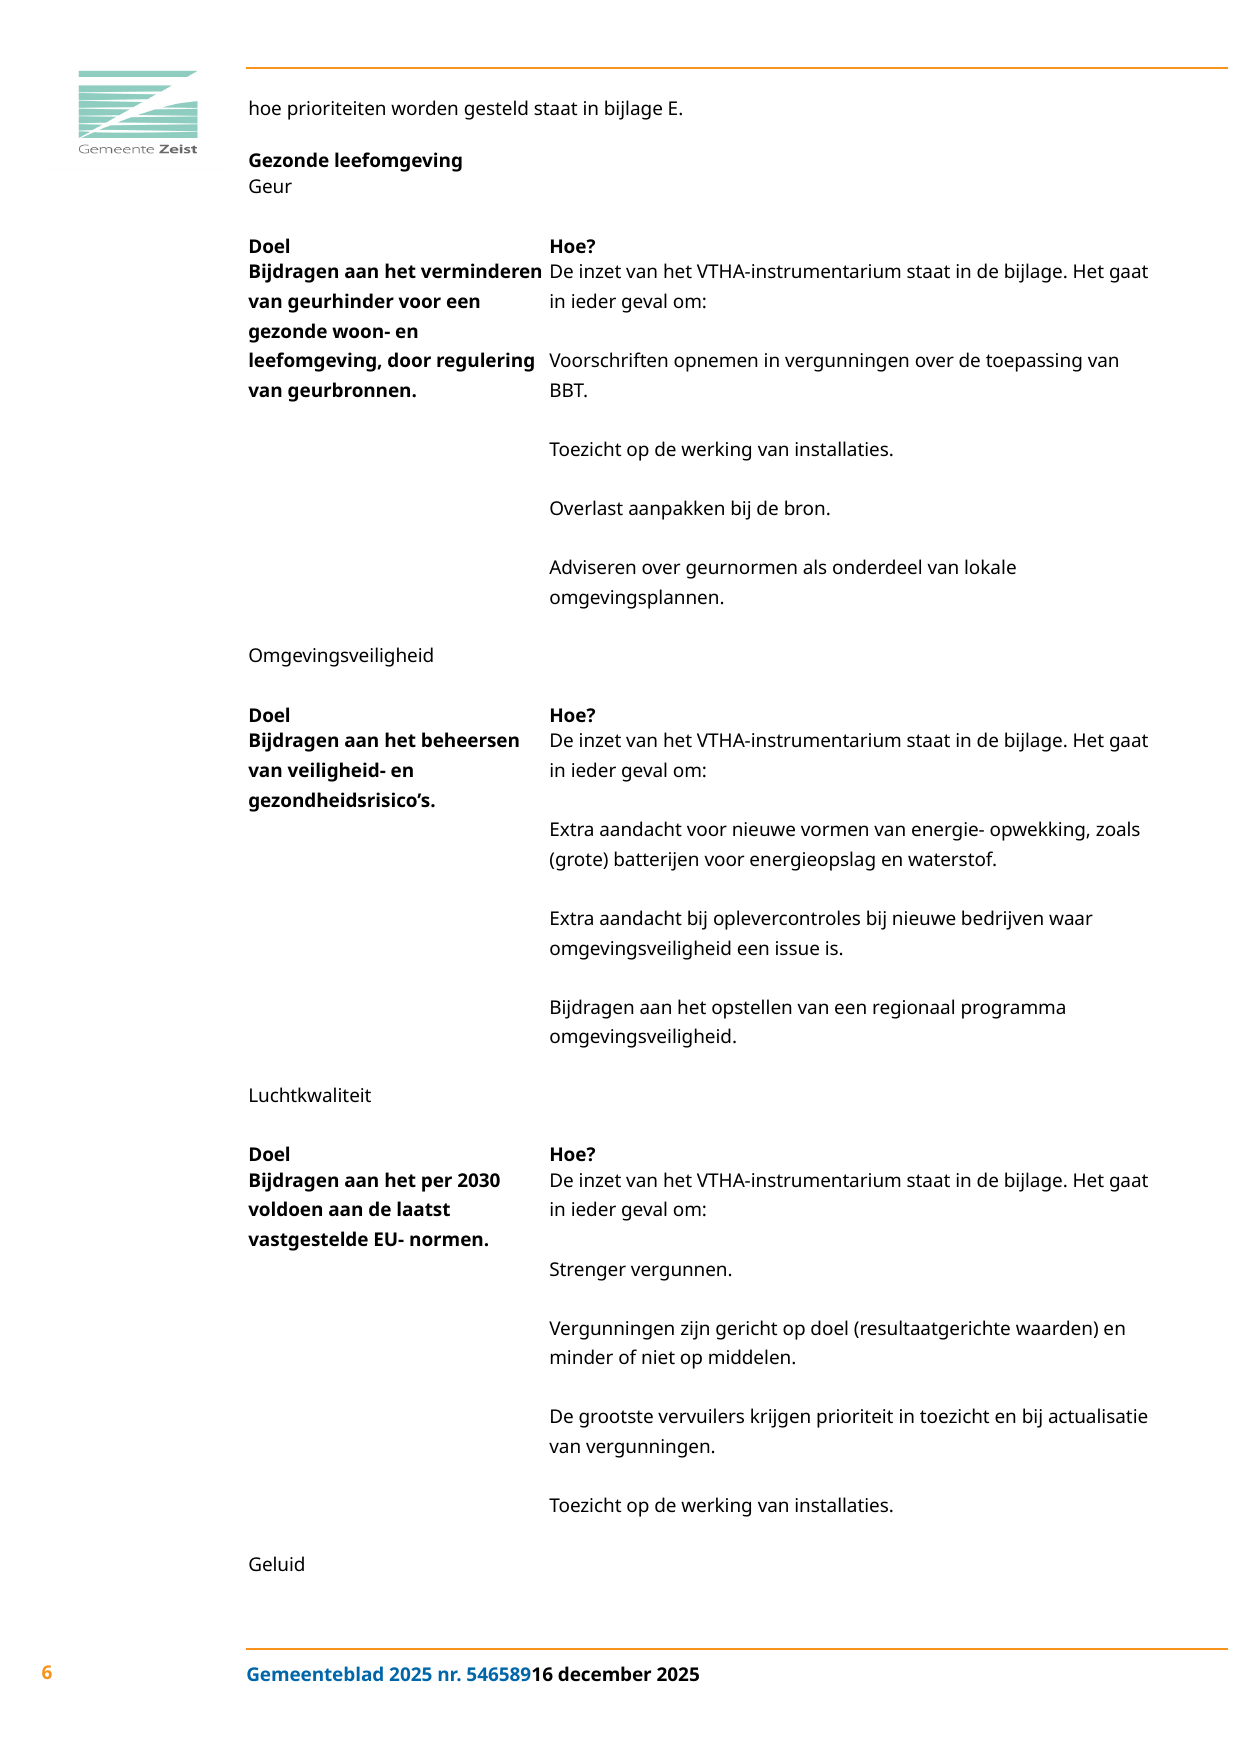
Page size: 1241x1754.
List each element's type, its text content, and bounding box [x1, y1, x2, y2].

table_cell Bijdragen aan het beheersen van veiligheid- en gezondheidsrisico’s. [248, 728, 549, 1049]
table_header Hoe? [549, 233, 1152, 259]
table_cell De inzet van het VTHA-instrumentarium staat in de bijlage. Het gaat in ieder geval om: Extra aandacht voor nieuwe vormen van energie- opwekking, zoals (grote) batterijen voor energieopslag en waterstof. Extra aandacht bij oplevercontroles bij nieuwe bedrijven waar omgevingsveiligheid een issue is. Bijdragen aan het opstellen van een regionaal programma omgevingsveiligheid. [549, 728, 1152, 1049]
text hoe prioriteiten worden gesteld staat in bijlage E. [248, 95, 1152, 121]
table_header Doel [248, 702, 549, 728]
text Gezonde leefomgeving [248, 145, 1152, 174]
table_cell De inzet van het VTHA-instrumentarium staat in de bijlage. Het gaat in ieder geval om: Strenger vergunnen. Vergunningen zijn gericht op doel (resultaatgerichte waarden) en minder of niet op middelen. De grootste vervuilers krijgen prioriteit in toezicht en bij actualisatie van vergunningen. Toezicht op de werking van installaties. [549, 1167, 1152, 1518]
table_header Doel [248, 233, 549, 259]
text Geluid [248, 1551, 1152, 1577]
table_cell Bijdragen aan het verminderen van geurhinder voor een gezonde woon- en leefomgeving, door regulering van geurbronnen. [248, 259, 549, 610]
table_header Doel [248, 1141, 549, 1167]
table_cell De inzet van het VTHA-instrumentarium staat in de bijlage. Het gaat in ieder geval om: Voorschriften opnemen in vergunningen over de toepassing van BBT. Toezicht op de werking van installaties. Overlast aanpakken bij de bron. Adviseren over geurnormen als onderdeel van lokale omgevingsplannen. [549, 259, 1152, 610]
table_header Hoe? [549, 702, 1152, 728]
text Geur [248, 174, 1152, 199]
text Luchtkwaliteit [248, 1082, 1152, 1108]
table_cell Bijdragen aan het per 2030 voldoen aan de laatst vastgestelde EU- normen. [248, 1167, 549, 1518]
table_header Hoe? [549, 1141, 1152, 1167]
picture [41, 47, 231, 172]
text Omgevingsveiligheid [248, 643, 1152, 668]
